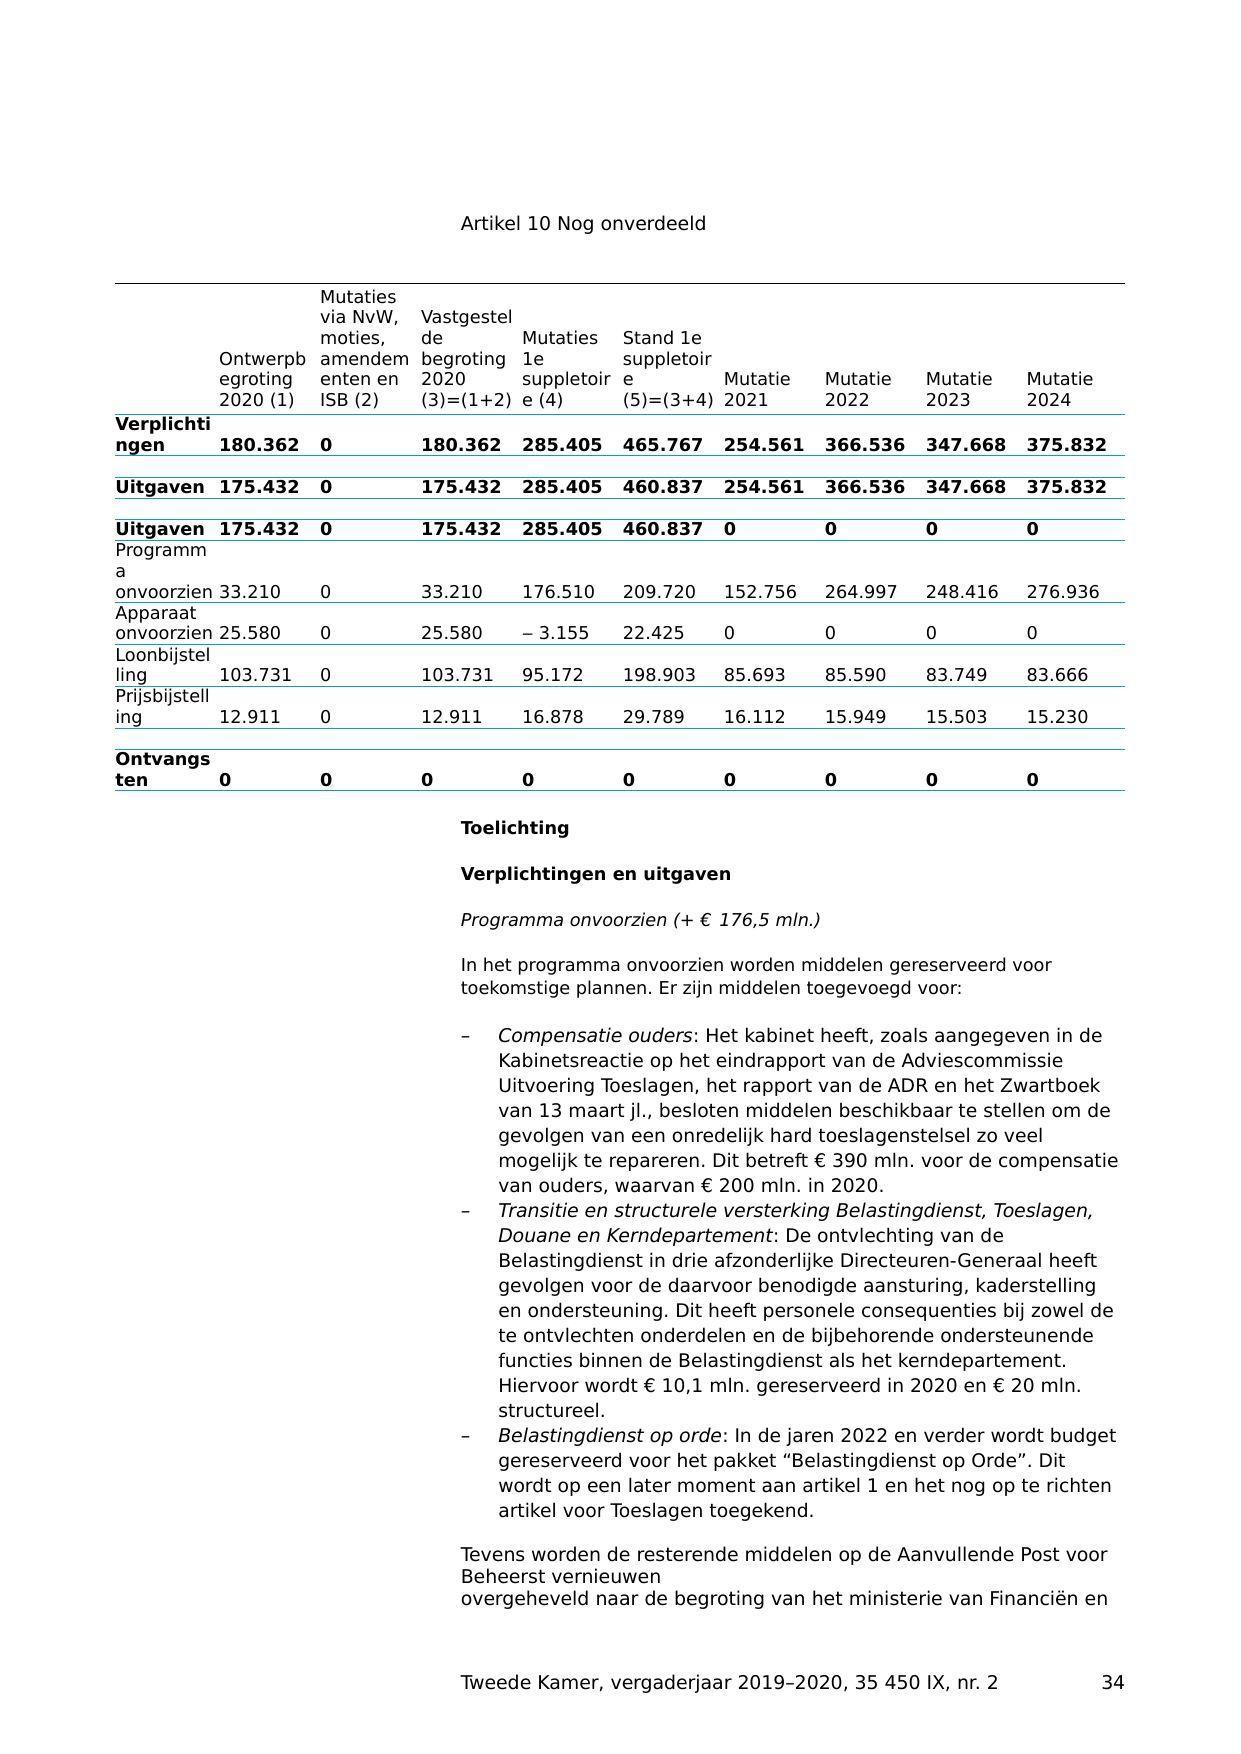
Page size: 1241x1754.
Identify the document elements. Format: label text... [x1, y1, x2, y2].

table_cell 95.172 [519, 645, 620, 686]
table_cell 15.230 [1024, 687, 1125, 727]
table_cell [1024, 499, 1125, 519]
table_cell 15.949 [822, 687, 923, 727]
list Transitie en structurele versterking Belastingdienst, Toeslagen, Douane en Kerndepartement: De ontvlechting van de Belastingdienst in drie afzonderlijke Directeuren-Generaal heeft gevolgen voor de daarvoor benodigde aansturing, kaderstelling en ondersteuning. Dit heeft personele consequenties bij zowel de te ontvlechten onderdelen en de bijbehorende ondersteunende functies binnen de Belastingdienst als het kerndepartement. Hiervoor wordt € 10,1 mln. gereserveerd in 2020 en € 20 mln. structureel. [461, 1197, 1125, 1422]
table_cell Vastgestelde begroting 2020 (3)=(1+2) [418, 284, 519, 413]
table_cell Loonbijstelling [115, 645, 216, 686]
table_cell 460.837 [620, 478, 721, 497]
table_cell 375.832 [1024, 478, 1125, 497]
table_cell [519, 729, 620, 749]
table_cell 375.832 [1024, 415, 1125, 455]
table_cell 209.720 [620, 541, 721, 602]
table_cell [822, 499, 923, 519]
table_cell Mutaties via NvW, moties, amendementen en ISB (2) [317, 284, 418, 413]
table_cell [115, 499, 216, 519]
table_cell Programma onvoorzien [115, 541, 216, 602]
table_cell 285.405 [519, 415, 620, 455]
table_cell 175.432 [418, 478, 519, 497]
table_cell Ontwerpbegroting 2020 (1) [216, 284, 317, 413]
table_cell 254.561 [721, 415, 822, 455]
list Compensatie ouders: Het kabinet heeft, zoals aangegeven in de Kabinetsreactie op het eindrapport van de Adviescommissie Uitvoering Toeslagen, het rapport van de ADR en het Zwartboek van 13 maart jl., besloten middelen beschikbaar te stellen om de gevolgen van een onredelijk hard toeslagenstelsel zo veel mogelijk te repareren. Dit betreft € 390 mln. voor de compensatie van ouders, waarvan € 200 mln. in 2020. [461, 1022, 1125, 1197]
table_cell Mutatie 2022 [822, 284, 923, 413]
table_cell 248.416 [923, 541, 1023, 602]
table_cell 0 [317, 687, 418, 727]
table_cell 0 [923, 750, 1023, 790]
table_cell 0 [923, 520, 1023, 540]
table_cell 33.210 [216, 541, 317, 602]
table_cell 83.749 [923, 645, 1023, 686]
table_cell [519, 456, 620, 476]
table_cell [317, 729, 418, 749]
table_cell Uitgaven [115, 520, 216, 540]
table_cell [317, 456, 418, 476]
table_cell 83.666 [1024, 645, 1125, 686]
table_cell [216, 456, 317, 476]
table_cell 264.997 [822, 541, 923, 602]
text Programma onvoorzien (+ € 176,5 mln.) [461, 908, 1125, 931]
table_cell 33.210 [418, 541, 519, 602]
table_cell 347.668 [923, 478, 1023, 497]
table_cell [216, 499, 317, 519]
table_cell 0 [1024, 750, 1125, 790]
text In het programma onvoorzien worden middelen gereserveerd voor toekomstige plannen. Er zijn middelen toegevoegd voor: [461, 953, 1125, 999]
table_cell 460.837 [620, 520, 721, 540]
table_cell 12.911 [418, 687, 519, 727]
table_cell 15.503 [923, 687, 1023, 727]
table_cell 85.590 [822, 645, 923, 686]
table_cell 0 [822, 750, 923, 790]
table_cell [418, 456, 519, 476]
table_cell 0 [822, 603, 923, 644]
table_cell 0 [1024, 603, 1125, 644]
table_cell 366.536 [822, 478, 923, 497]
table_cell Prijsbijstelling [115, 687, 216, 727]
table_cell 16.112 [721, 687, 822, 727]
table_cell 276.936 [1024, 541, 1125, 602]
table_cell ‒ 3.155 [519, 603, 620, 644]
table_cell Stand 1e suppletoire (5)=(3+4) [620, 284, 721, 413]
table_cell 0 [721, 603, 822, 644]
table_cell [620, 729, 721, 749]
table_cell [1024, 729, 1125, 749]
table_cell 465.767 [620, 415, 721, 455]
table_cell 175.432 [418, 520, 519, 540]
table_cell 0 [317, 750, 418, 790]
table_cell 180.362 [418, 415, 519, 455]
table_cell [923, 729, 1023, 749]
table_cell 0 [822, 520, 923, 540]
table_cell 285.405 [519, 478, 620, 497]
table_cell [923, 456, 1023, 476]
table_cell 103.731 [216, 645, 317, 686]
table_cell 0 [418, 750, 519, 790]
table_cell [923, 499, 1023, 519]
table_cell 25.580 [418, 603, 519, 644]
table_cell 22.425 [620, 603, 721, 644]
table_cell [620, 499, 721, 519]
table_cell 254.561 [721, 478, 822, 497]
table_cell 0 [317, 541, 418, 602]
table_header Budgettaire gevolgen van beleid, niet-beleidsartikel 10 (Eerste suppletoire begroting) (bedragen x € 1.000) [115, 258, 1125, 283]
table_cell 347.668 [923, 415, 1023, 455]
table_cell 103.731 [418, 645, 519, 686]
text Verplichtingen en uitgaven [461, 862, 1125, 885]
table_cell 85.693 [721, 645, 822, 686]
table_cell 366.536 [822, 415, 923, 455]
table_cell 0 [317, 478, 418, 497]
table_cell 175.432 [216, 520, 317, 540]
text Toelichting [461, 816, 1125, 839]
table_cell 180.362 [216, 415, 317, 455]
table_cell 176.510 [519, 541, 620, 602]
table_cell 0 [721, 520, 822, 540]
table_cell 0 [317, 603, 418, 644]
table_cell [721, 729, 822, 749]
title Artikel 10 Nog onverdeeld [461, 213, 1125, 235]
table_cell [115, 729, 216, 749]
list Belastingdienst op orde: In de jaren 2022 en verder wordt budget gereserveerd voor het pakket “Belastingdienst op Orde”. Dit wordt op een later moment aan artikel 1 en het nog op te richten artikel voor Toeslagen toegekend. [461, 1422, 1125, 1522]
table_cell [721, 499, 822, 519]
table_cell Mutaties 1e suppletoire (4) [519, 284, 620, 413]
table_cell 285.405 [519, 520, 620, 540]
table_cell [418, 499, 519, 519]
table_cell 29.789 [620, 687, 721, 727]
table_cell 0 [317, 520, 418, 540]
text Tevens worden de resterende middelen op de Aanvullende Post voor Beheerst vernieuwen overgeheveld naar de begroting van het ministerie van Financiën en [461, 1544, 1125, 1610]
table_cell 0 [1024, 520, 1125, 540]
table_cell 175.432 [216, 478, 317, 497]
table_cell 0 [519, 750, 620, 790]
table_cell Ontvangsten [115, 750, 216, 790]
table_cell 0 [216, 750, 317, 790]
table_cell 0 [721, 750, 822, 790]
table_cell Verplichtingen [115, 415, 216, 455]
table_cell [115, 456, 216, 476]
table_cell 0 [620, 750, 721, 790]
table_cell [822, 456, 923, 476]
table_cell 25.580 [216, 603, 317, 644]
table_cell 16.878 [519, 687, 620, 727]
table_cell 0 [923, 603, 1023, 644]
table_cell [115, 284, 216, 413]
table_cell 152.756 [721, 541, 822, 602]
table_cell [216, 729, 317, 749]
table_cell 0 [317, 415, 418, 455]
table_cell Uitgaven [115, 478, 216, 497]
table_cell 0 [317, 645, 418, 686]
table_cell [317, 499, 418, 519]
table_cell [822, 729, 923, 749]
table_cell Mutatie 2023 [923, 284, 1023, 413]
table_cell [519, 499, 620, 519]
table_cell [418, 729, 519, 749]
table_cell [1024, 456, 1125, 476]
table_cell Mutatie 2024 [1024, 284, 1125, 413]
table_cell Apparaat onvoorzien [115, 603, 216, 644]
table_cell 12.911 [216, 687, 317, 727]
table_cell [721, 456, 822, 476]
table_cell 198.903 [620, 645, 721, 686]
table_cell [620, 456, 721, 476]
table_cell Mutatie 2021 [721, 284, 822, 413]
